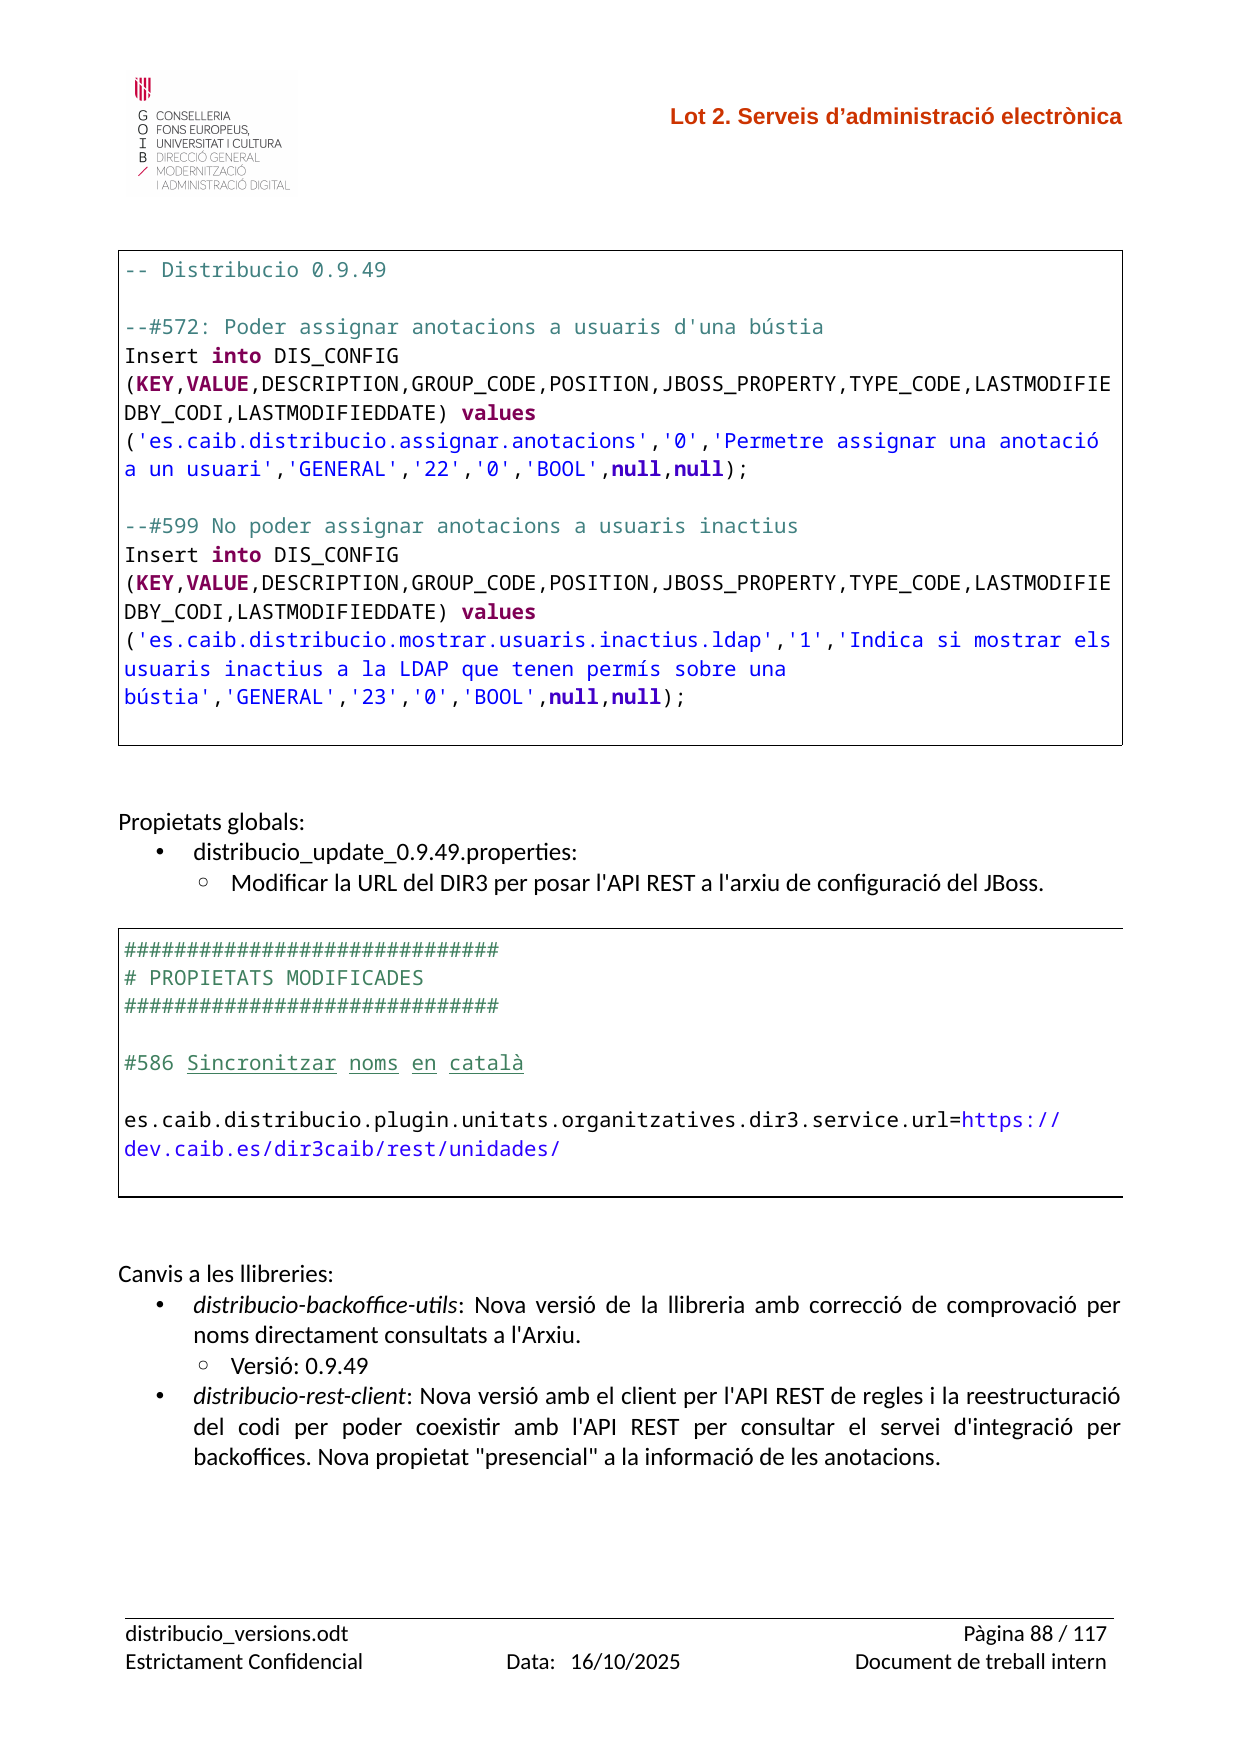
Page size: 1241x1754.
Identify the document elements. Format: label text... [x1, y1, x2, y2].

list distribucio-backoffice-utils: Nova versió de la llibreria amb correcció de comprovació per noms directament consultats a l'Arxiu. [156, 1289, 1122, 1350]
picture [126, 70, 299, 197]
list distribucio-rest-client: Nova versió amb el client per l'API REST de regles i la reestructuració del codi per poder coexistir amb l'API REST per consultar el servei d'integració per backoffices. Nova propietat "presencial" a la informació de les anotacions. [156, 1381, 1122, 1472]
list Modificar la URL del DIR3 per posar l'API REST a l'arxiu de configuració del JBoss. [193, 867, 1122, 897]
text Propietats globals: [118, 806, 1122, 836]
list Versió: 0.9.49 [193, 1350, 1122, 1381]
table_header -- Distribucio 0.9.49 --#572: Poder assignar anotacions a usuaris d'una bústia Insert into DIS_CONFIG (KEY,VALUE,DESCRIPTION,GROUP_CODE,POSITION,JBOSS_PROPERTY,TYPE_CODE,LASTMODIFIEDBY_CODI,LASTMODIFIEDDATE) values ('es.caib.distribucio.assignar.anotacions','0','Permetre assignar una anotació a un usuari','GENERAL','22','0','BOOL',null,null); --#599 No poder assignar anotacions a usuaris inactius Insert into DIS_CONFIG (KEY,VALUE,DESCRIPTION,GROUP_CODE,POSITION,JBOSS_PROPERTY,TYPE_CODE,LASTMODIFIEDBY_CODI,LASTMODIFIEDDATE) values ('es.caib.distribucio.mostrar.usuaris.inactius.ldap','1','Indica si mostrar els usuaris inactius a la LDAP que tenen permís sobre una bústia','GENERAL','23','0','BOOL',null,null); [119, 251, 1122, 745]
text Canvis a les llibreries: [118, 1258, 1122, 1289]
table_header ############################## # PROPIETATS MODIFICADES ############################## #586 Sincronitzar noms en català es.caib.distribucio.plugin.unitats.organitzatives.dir3.service.url=https://dev.caib.es/dir3caib/rest/unidades/ [119, 929, 1123, 1196]
list distribucio_update_0.9.49.properties: [156, 836, 1122, 867]
